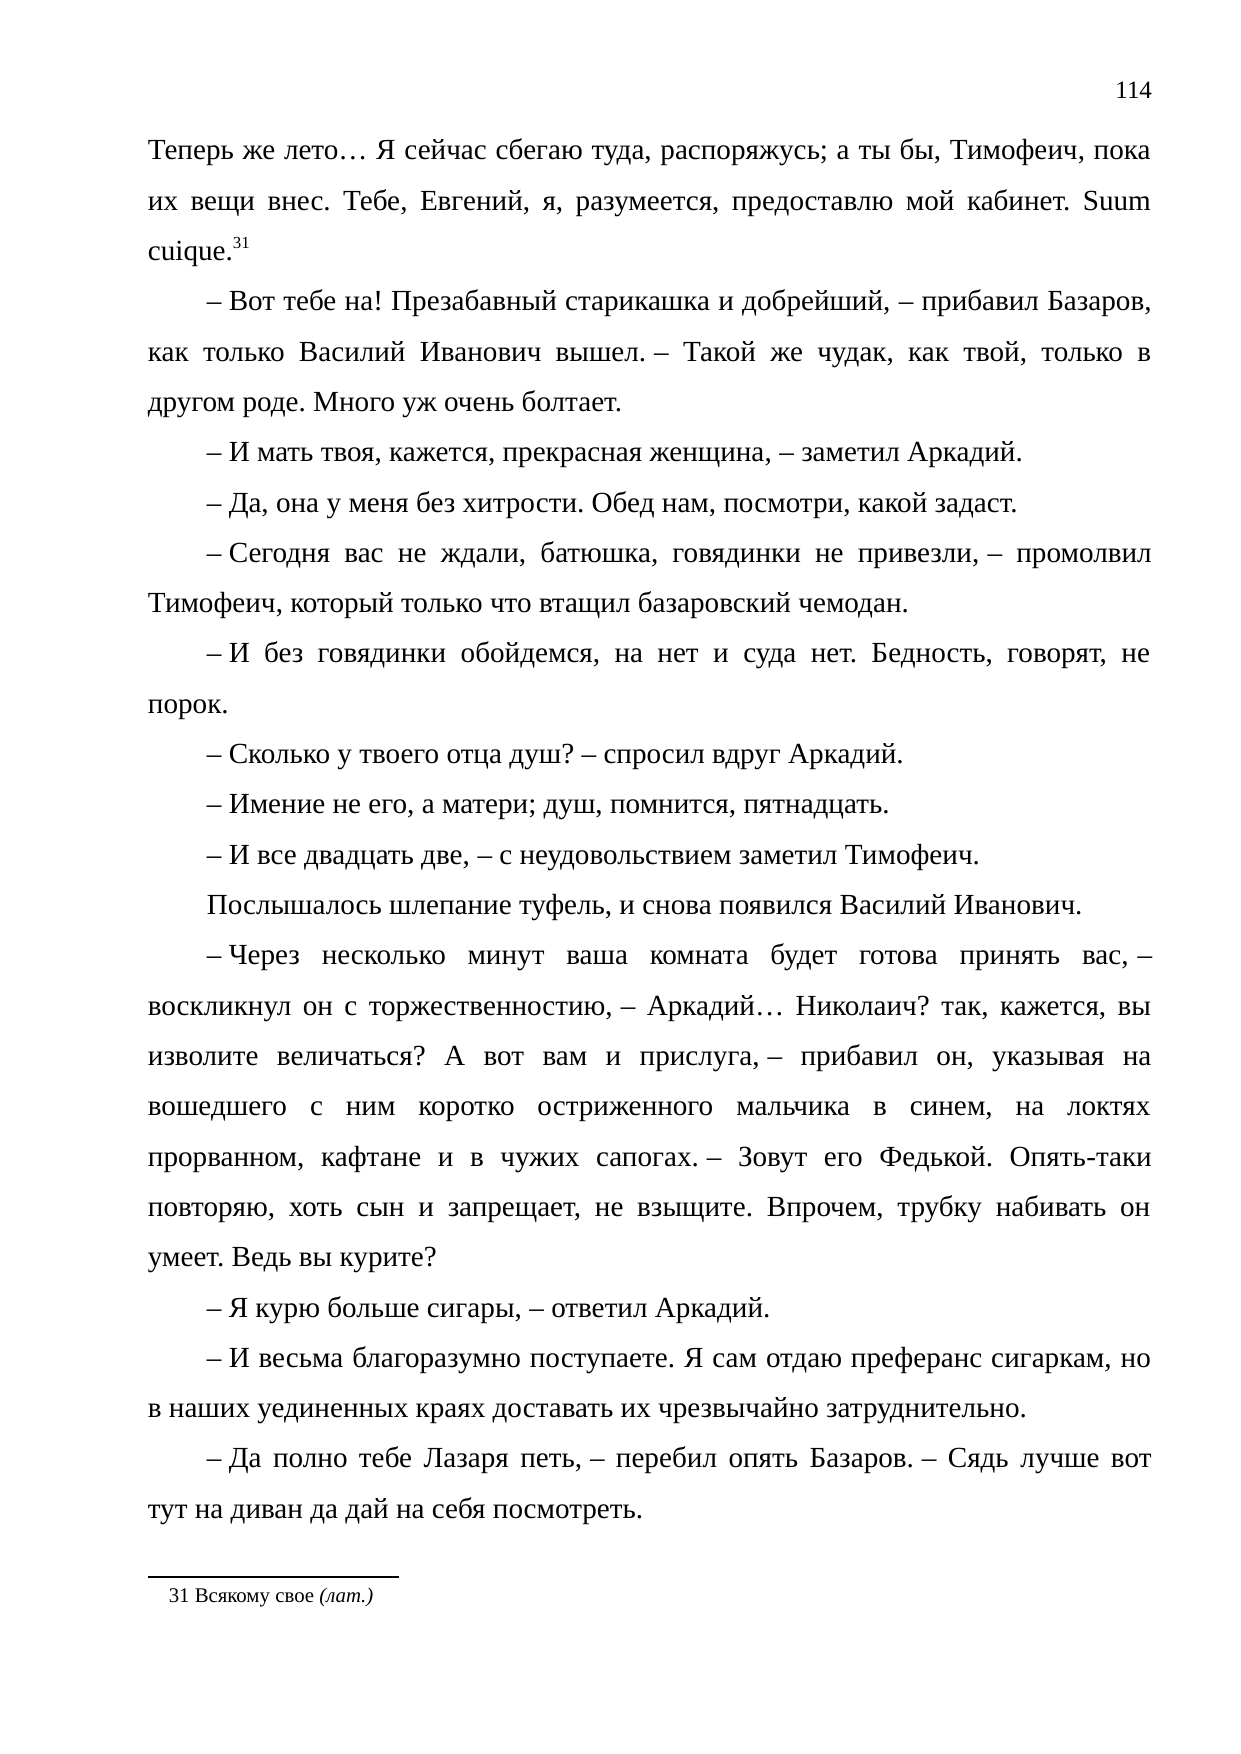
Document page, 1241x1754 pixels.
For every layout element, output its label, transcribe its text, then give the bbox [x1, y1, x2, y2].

text – Да, она у меня без хитрости. Обед нам, посмотри, какой задаст. [148, 485, 1152, 518]
text Всякому свое (лат.) [148, 1583, 1152, 1607]
text Послышалось шлепание туфель, и снова появился Василий Иванович. [148, 887, 1152, 921]
text – Сколько у твоего отца душ? – спросил вдруг Аркадий. [148, 736, 1152, 770]
text – Да полно тебе Лазаря петь, – перебил опять Базаров. – Сядь лучше вот тут на диван да дай на себя посмотреть. [148, 1441, 1152, 1524]
text – И все двадцать две, – с неудовольствием заметил Тимофеич. [148, 837, 1152, 870]
text – Я курю больше сигары, – ответил Аркадий. [148, 1290, 1152, 1323]
text – Вот тебе на! Презабавный старикашка и добрейший, – прибавил Базаров, как только Василий Иванович вышел. – Такой же чудак, как твой, только в другом роде. Много уж очень болтает. [148, 283, 1152, 418]
text – Имение не его, а матери; душ, помнится, пятнадцать. [148, 787, 1152, 820]
text Теперь же лето… Я сейчас сбегаю туда, распоряжусь; а ты бы, Тимофеич, пока их вещи внес. Тебе, Евгений, я, разумеется, предоставлю мой кабинет. Suum cuique. [148, 132, 1152, 267]
text – И без говядинки обойдемся, на нет и суда нет. Бедность, говорят, не порок. [148, 636, 1152, 719]
text – И весьма благоразумно поступаете. Я сам отдаю преферанс сигаркам, но в наших уединенных краях доставать их чрезвычайно затруднительно. [148, 1340, 1152, 1424]
text – Сегодня вас не ждали, батюшка, говядинки не привезли, – промолвил Тимофеич, который только что втащил базаровский чемодан. [148, 535, 1152, 619]
text – Через несколько минут ваша комната будет готова принять вас, – воскликнул он с торжественностию, – Аркадий… Николаич? так, кажется, вы изволите величаться? А вот вам и прислуга, – прибавил он, указывая на вошедшего с ним коротко остриженного мальчика в синем, на локтях прорванном, кафтане и в чужих сапогах. – Зовут его Федькой. Опять‑таки повторяю, хоть сын и запрещает, не взыщите. Впрочем, трубку набивать он умеет. Ведь вы курите? [148, 937, 1152, 1273]
text – И мать твоя, кажется, прекрасная женщина, – заметил Аркадий. [148, 434, 1152, 468]
